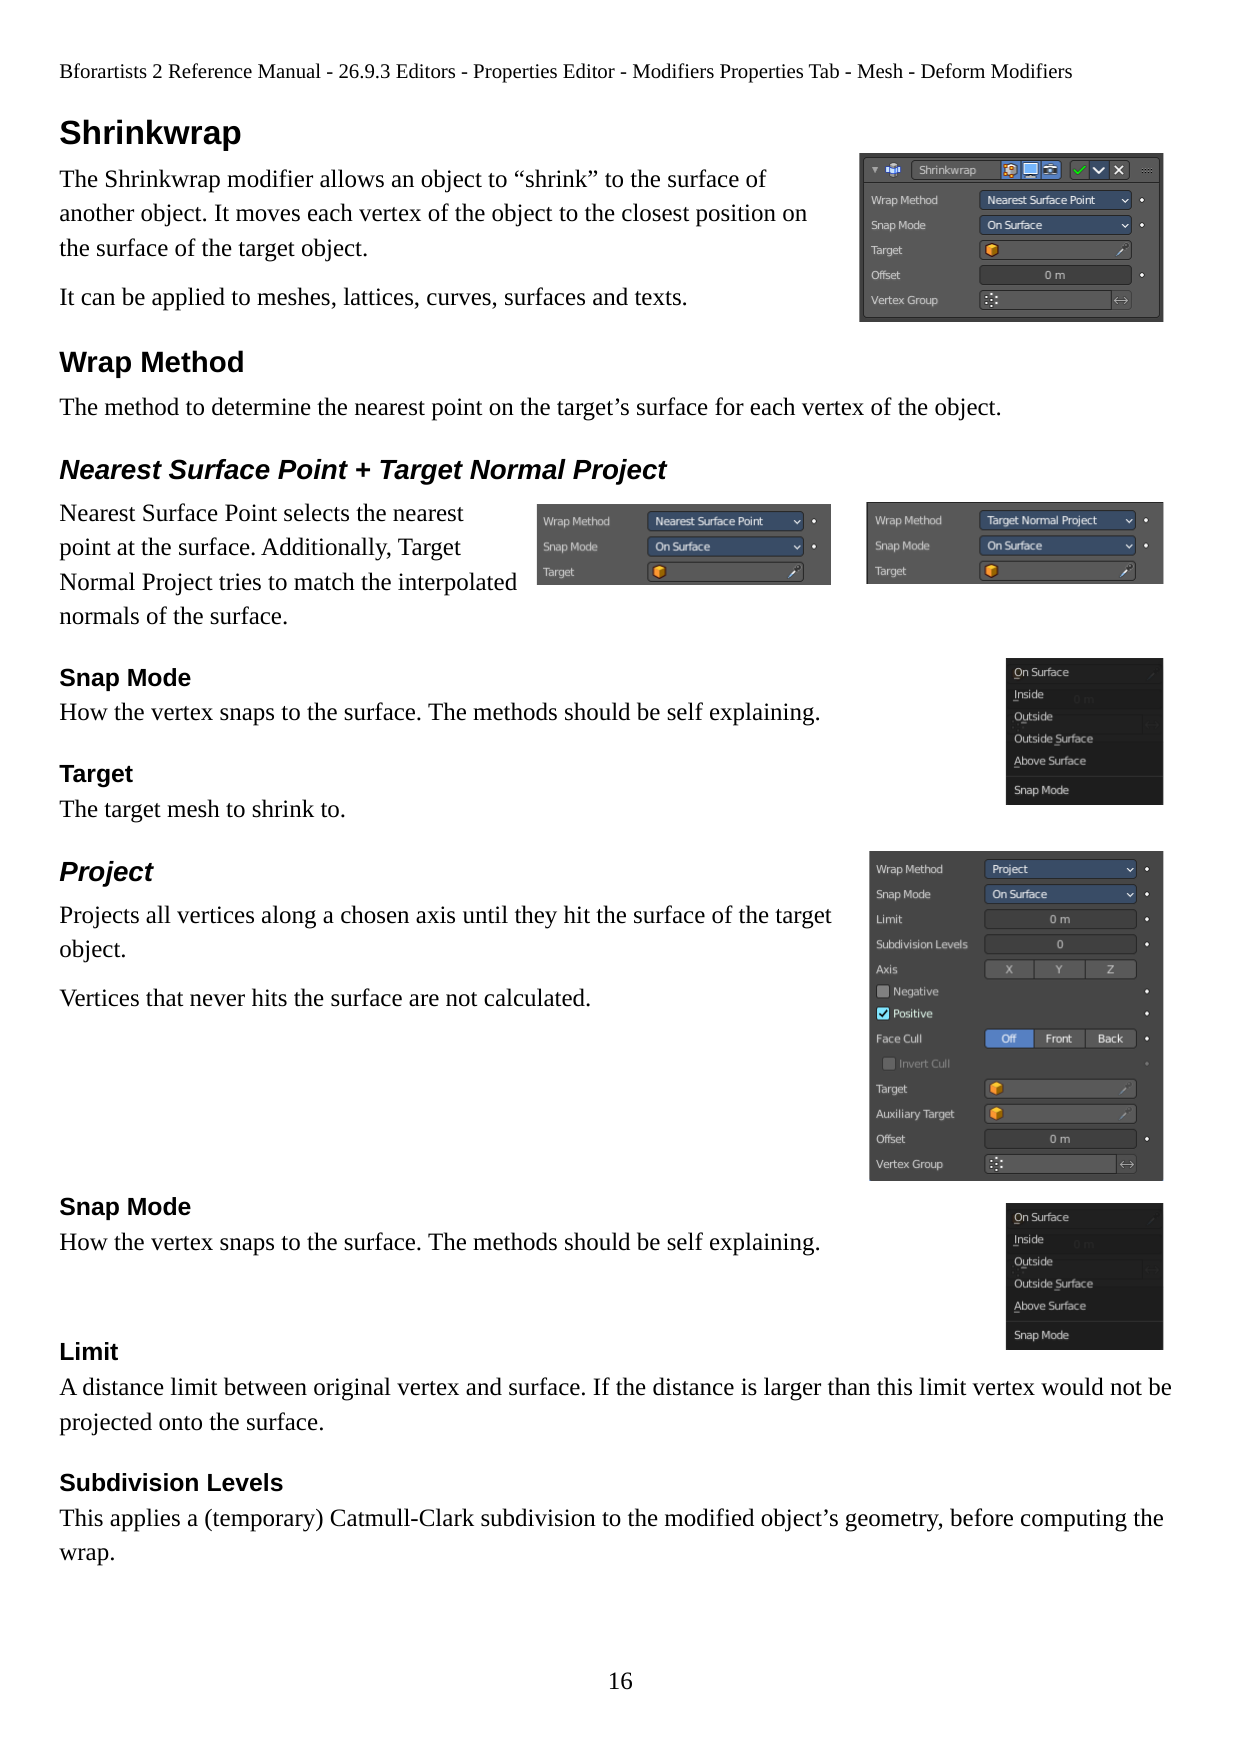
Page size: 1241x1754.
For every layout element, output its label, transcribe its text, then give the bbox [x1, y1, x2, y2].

picture [1005, 658, 1164, 805]
subtitle Snap Mode [59, 1192, 1181, 1221]
text The target mesh to shrink to. [59, 794, 1181, 822]
picture [869, 851, 1164, 1181]
text How the vertex snaps to the surface. The methods should be self explaining. [59, 697, 1005, 726]
subtitle Shrinkwrap [59, 113, 1181, 151]
subtitle Subdivision Levels [59, 1468, 1181, 1497]
subtitle Limit [59, 1337, 1181, 1366]
subtitle Project [59, 855, 869, 887]
text Projects all vertices along a chosen axis until they hit the surface of the target object. [59, 900, 869, 963]
picture [859, 153, 1164, 322]
text Nearest Surface Point selects the nearest point at the surface. Additionally, Target Normal Project tries to match the interpolated normals of the surface. [59, 585, 1181, 630]
subtitle Target [59, 759, 1005, 787]
text It can be applied to meshes, lattices, curves, surfaces and texts. [59, 282, 859, 311]
text The Shrinkwrap modifier allows an object to “shrink” to the surface of another object. It moves each vertex of the object to the closest position on the surface of the target object. [59, 164, 859, 261]
picture [866, 502, 1164, 584]
text This applies a (temporary) Catmull-Clark subdivision to the modified object’s geometry, before computing the wrap. [59, 1503, 1181, 1566]
subtitle [1164, 855, 1181, 887]
text The method to determine the nearest point on the target’s surface for each vertex of the object. [59, 392, 1181, 420]
subtitle Nearest Surface Point + Target Normal Project [59, 453, 1181, 485]
subtitle [1164, 663, 1181, 691]
text Vertices that never hits the surface are not calculated. [59, 983, 869, 1012]
text A distance limit between original vertex and surface. If the distance is larger than this limit vertex would not be projected onto the surface. [59, 1372, 1181, 1435]
subtitle Snap Mode [59, 663, 1005, 691]
picture [1005, 1203, 1164, 1350]
picture [536, 504, 831, 585]
subtitle Wrap Method [59, 345, 1181, 379]
subtitle [1164, 759, 1181, 787]
text How the vertex snaps to the surface. The methods should be self explaining. [59, 1227, 1005, 1256]
